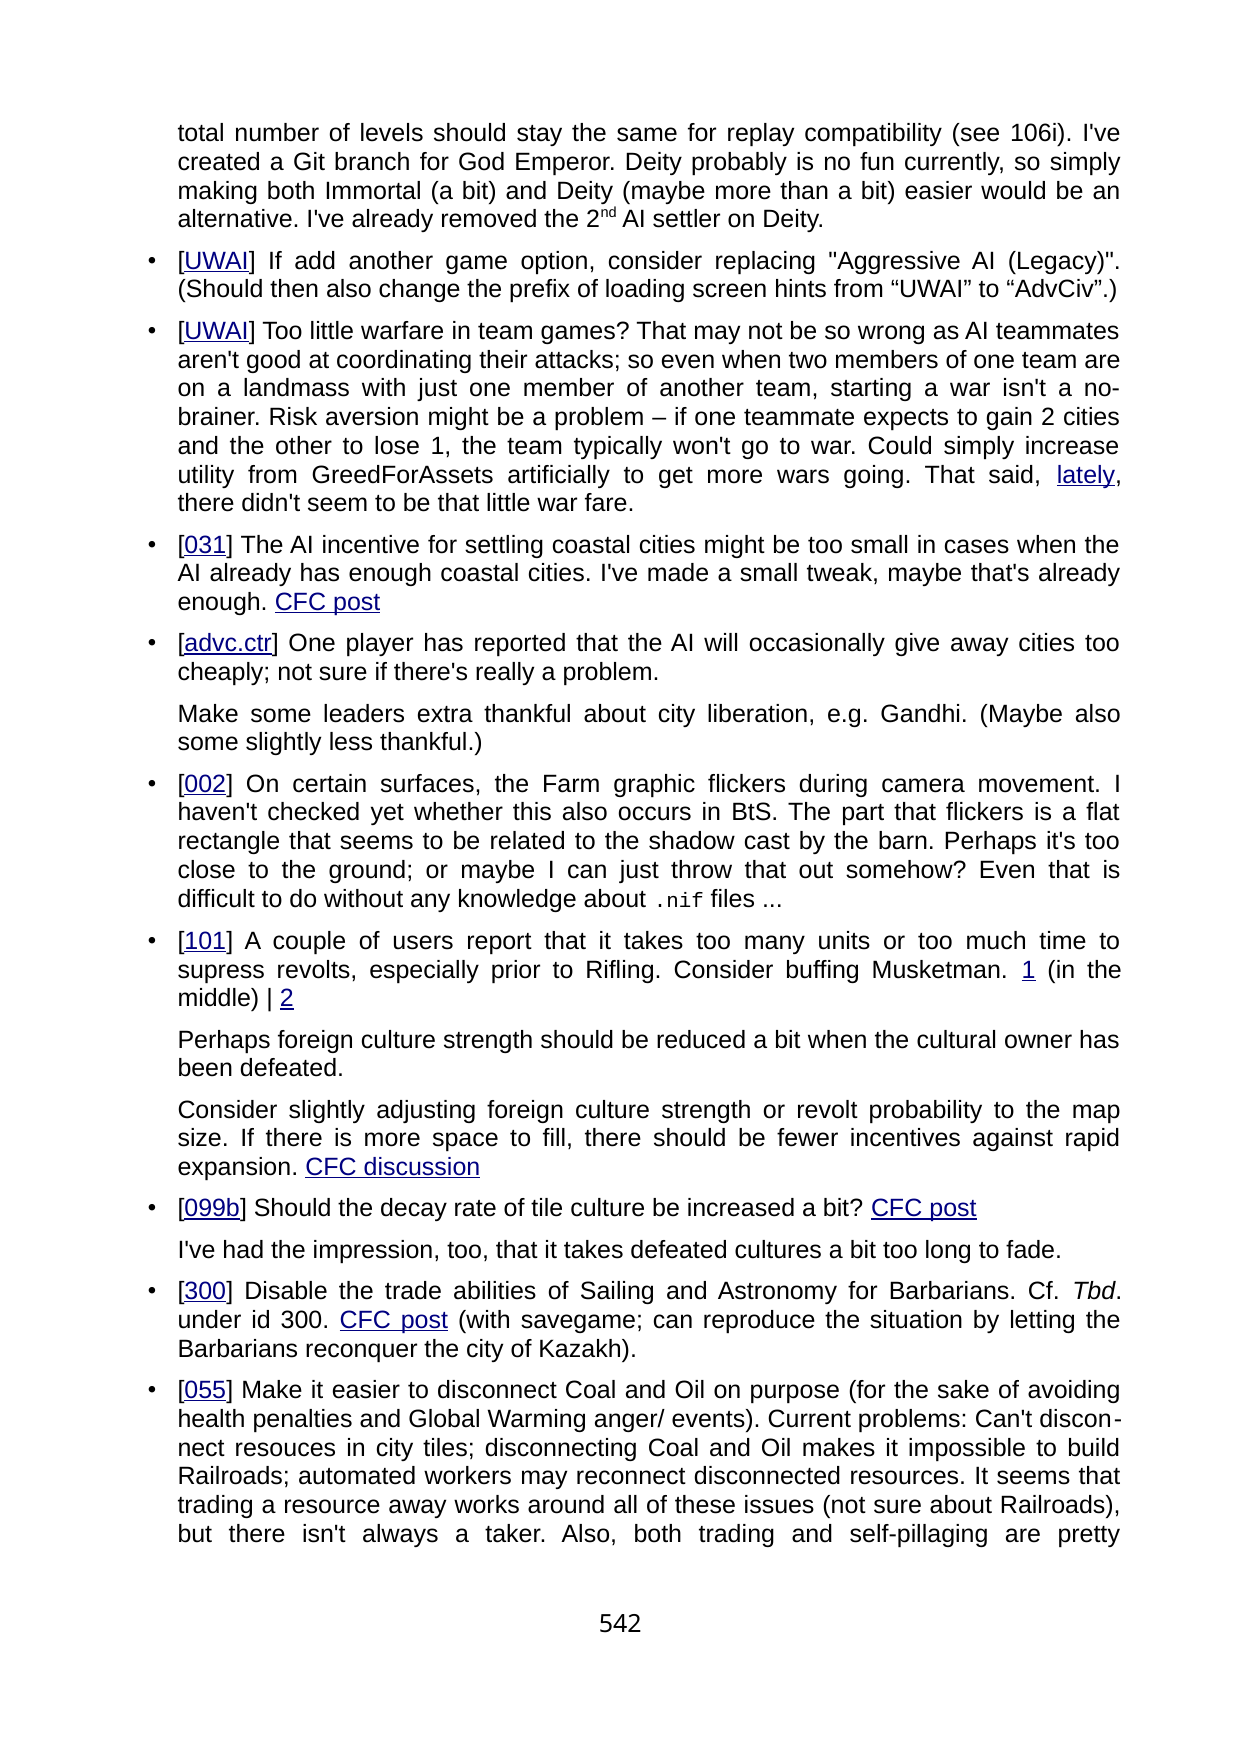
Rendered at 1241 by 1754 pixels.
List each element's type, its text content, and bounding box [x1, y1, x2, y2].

list Consider slightly adjusting foreign culture strength or revolt probability to the map size. If there is more space to fill, there should be fewer incentives against rapid expansion. CFC discussion [148, 1095, 1122, 1181]
list [UWAI] Too little warfare in team games? That may not be so wrong as AI teammates aren't good at coordinating their attacks; so even when two members of one team are on a landmass with just one member of another team, starting a war isn't a no-brainer. Risk aversion might be a problem – if one teammate expects to gain 2 cities and the other to lose 1, the team typically won't go to war. Could simply increase utility from GreedForAssets artificially to get more wars going. That said, lately, there didn't seem to be that little war fare. [148, 316, 1122, 517]
list [300] Disable the trade abilities of Sailing and Astronomy for Barbarians. Cf. Tbd. under id 300. CFC post (with savegame; can reproduce the situation by letting the Barbarians reconquer the city of Kazakh). [148, 1276, 1122, 1362]
list Make some leaders extra thankful about city liberation, e.g. Gandhi. (Maybe also some slightly less thankful.) [148, 698, 1122, 756]
list total number of levels should stay the same for replay compatibility (see 106i). I've created a Git branch for God Emperor. Deity probably is no fun currently, so simply making both Immortal (a bit) and Deity (maybe more than a bit) easier would be an alternative. I've already removed the 2nd AI settler on Deity. [148, 118, 1122, 233]
list [UWAI] If add another game option, consider replacing "Aggressive AI (Legacy)". (Should then also change the prefix of loading screen hints from “UWAI” to “AdvCiv”.) [148, 246, 1122, 303]
list [advc.ctr] One player has reported that the AI will occasionally give away cities too cheaply; not sure if there's really a problem. [148, 628, 1122, 686]
list [101] A couple of users report that it takes too many units or too much time to supress revolts, especially prior to Rifling. Consider buffing Musketman. 1 (in the middle) | 2 [148, 926, 1122, 1012]
list [002] On certain surfaces, the Farm graphic flickers during camera movement. I haven't checked yet whether this also occurs in BtS. The part that flickers is a flat rectangle that seems to be related to the shadow cast by the barn. Perhaps it's too close to the ground; or maybe I can just throw that out somehow? Even that is difficult to do without any knowledge about .nif files ... [148, 768, 1122, 913]
list Perhaps foreign culture strength should be reduced a bit when the cultural owner has been defeated. [148, 1025, 1122, 1082]
list [031] The AI incentive for settling coastal cities might be too small in cases when the AI already has enough coastal cities. I've made a small tweak, maybe that's already enough. CFC post [148, 529, 1122, 616]
list I've had the impression, too, that it takes defeated cultures a bit too long to fade. [148, 1235, 1122, 1263]
list [055] Make it easier to disconnect Coal and Oil on purpose (for the sake of avoiding health penalties and Global Warming anger/ events). Current problems: Can't discon­nect resouces in city tiles; disconnecting Coal and Oil makes it impossible to build Railroads; automated workers may reconnect disconnected resources. It seems that trading a resource away works around all of these issues (not sure about Railroads), but there isn't always a taker. Also, both trading and self-pillaging are pretty [148, 1375, 1122, 1547]
list [099b] Should the decay rate of tile culture be increased a bit? CFC post [148, 1193, 1122, 1222]
